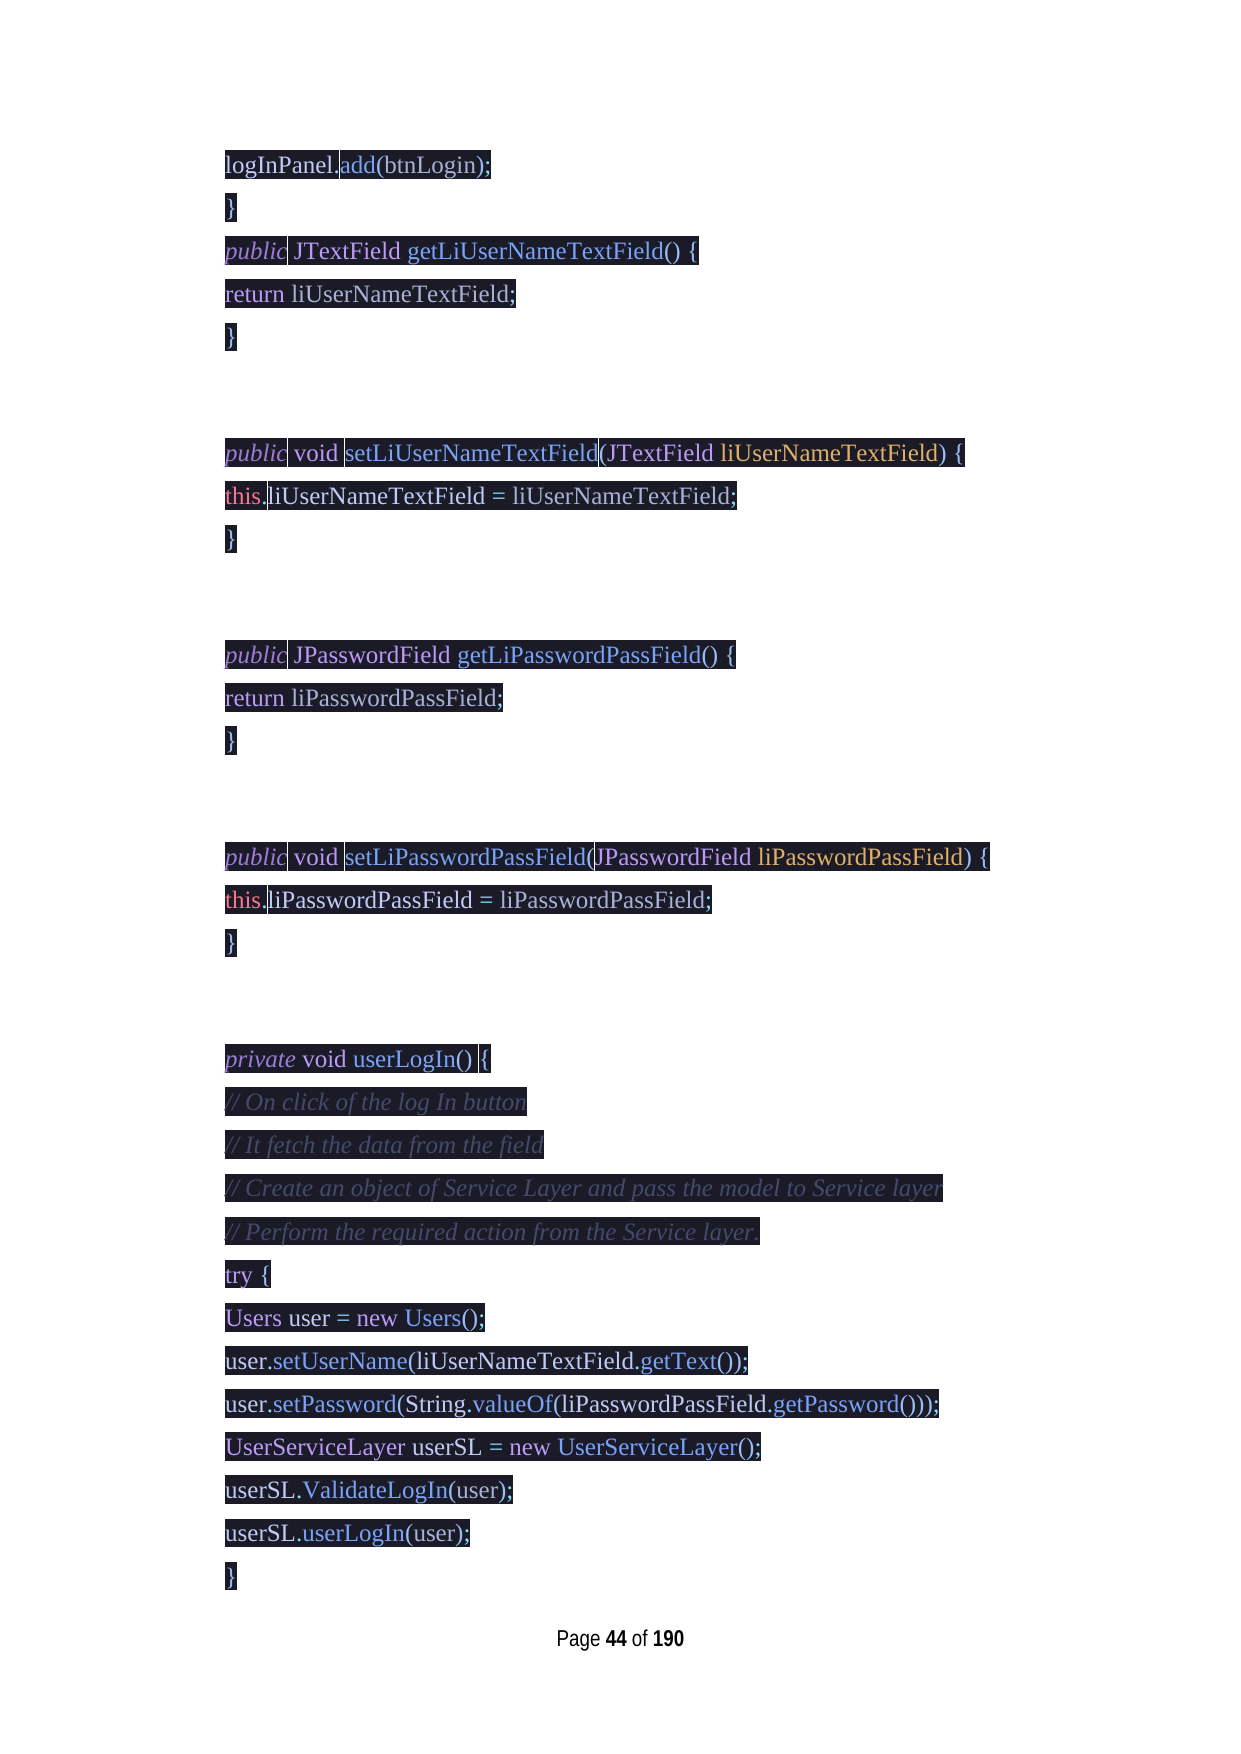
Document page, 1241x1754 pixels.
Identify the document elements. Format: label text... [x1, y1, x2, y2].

text // Create an object of Service Layer and pass the model to Service layer [225, 1173, 1090, 1202]
text // On click of the log In button [225, 1087, 1090, 1116]
text public JPasswordField getLiPasswordPassField() { [225, 640, 1090, 669]
text UserServiceLayer userSL = new UserServiceLayer(); [225, 1432, 1090, 1461]
text } [225, 1562, 1090, 1590]
text public JTextField getLiUserNameTextField() { [225, 236, 1090, 265]
text this.liUserNameTextField = liUserNameTextField; [225, 481, 1090, 510]
text } [225, 928, 1090, 957]
text // Perform the required action from the Service layer. [225, 1217, 1090, 1245]
text try { [225, 1260, 1090, 1288]
text public void setLiPasswordPassField(JPasswordField liPasswordPassField) { [225, 842, 1090, 871]
text user.setUserName(liUserNameTextField.getText()); [225, 1346, 1090, 1375]
text } [225, 322, 1090, 351]
text return liUserNameTextField; [225, 279, 1090, 308]
text } [225, 726, 1090, 755]
text logInPanel.add(btnLogin); [225, 150, 1090, 179]
text userSL.userLogIn(user); [225, 1518, 1090, 1547]
text public void setLiUserNameTextField(JTextField liUserNameTextField) { [225, 438, 1090, 467]
text userSL.ValidateLogIn(user); [225, 1475, 1090, 1504]
text this.liPasswordPassField = liPasswordPassField; [225, 885, 1090, 914]
text } [225, 193, 1090, 222]
text return liPasswordPassField; [225, 683, 1090, 712]
text user.setPassword(String.valueOf(liPasswordPassField.getPassword())); [225, 1389, 1090, 1418]
text } [225, 524, 1090, 553]
text Users user = new Users(); [225, 1303, 1090, 1332]
text private void userLogIn() { [225, 1044, 1090, 1073]
text // It fetch the data from the field [225, 1130, 1090, 1159]
